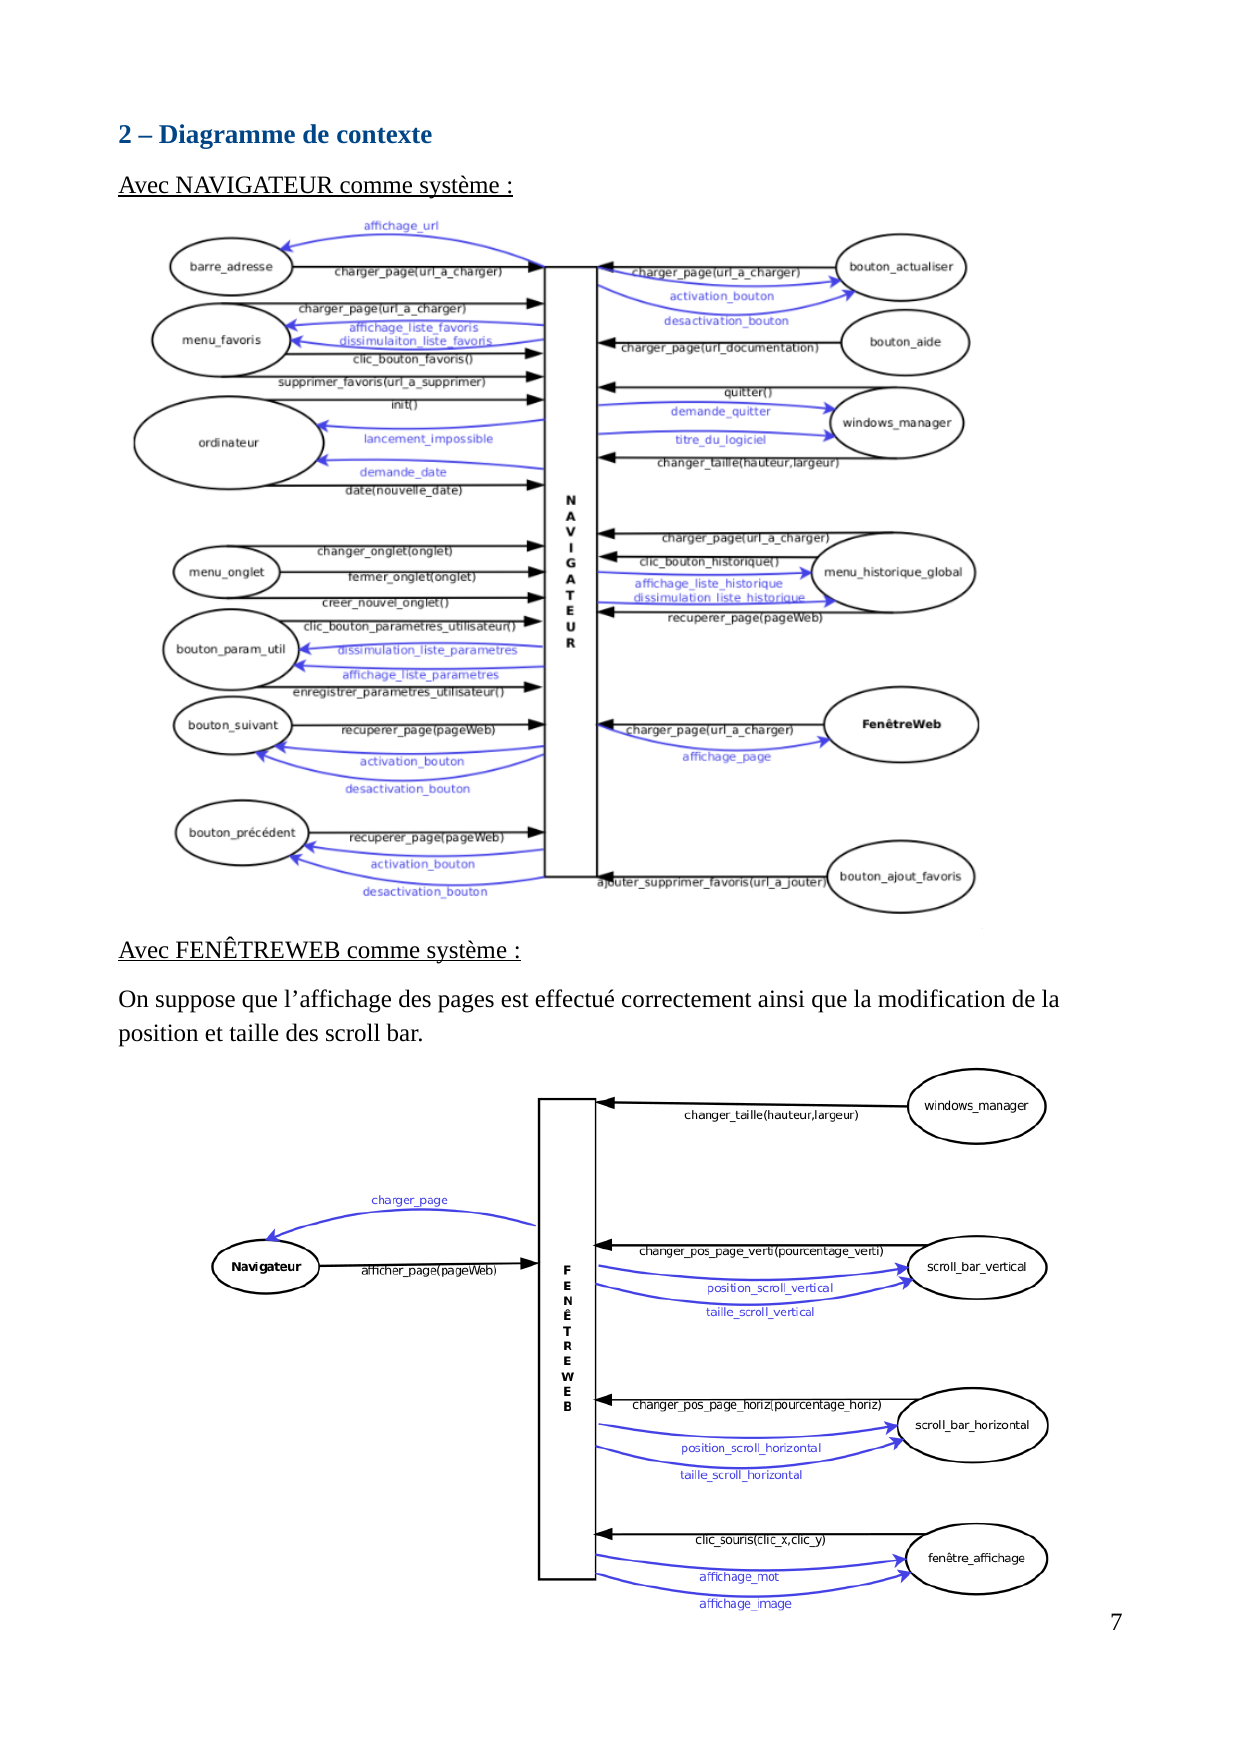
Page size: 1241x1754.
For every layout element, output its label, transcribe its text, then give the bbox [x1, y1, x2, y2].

text Avec FENÊTREWEB comme système : [118, 219, 1122, 963]
picture [205, 1051, 1061, 1623]
text Avec NAVIGATEUR comme système : [118, 170, 1122, 199]
picture [131, 211, 979, 297]
text 2 – Diagramme de contexte [118, 118, 1122, 149]
text On suppose que l’affichage des pages est effectué correctement ainsi que la modification de la position et taille des scroll bar. [118, 984, 1122, 1047]
